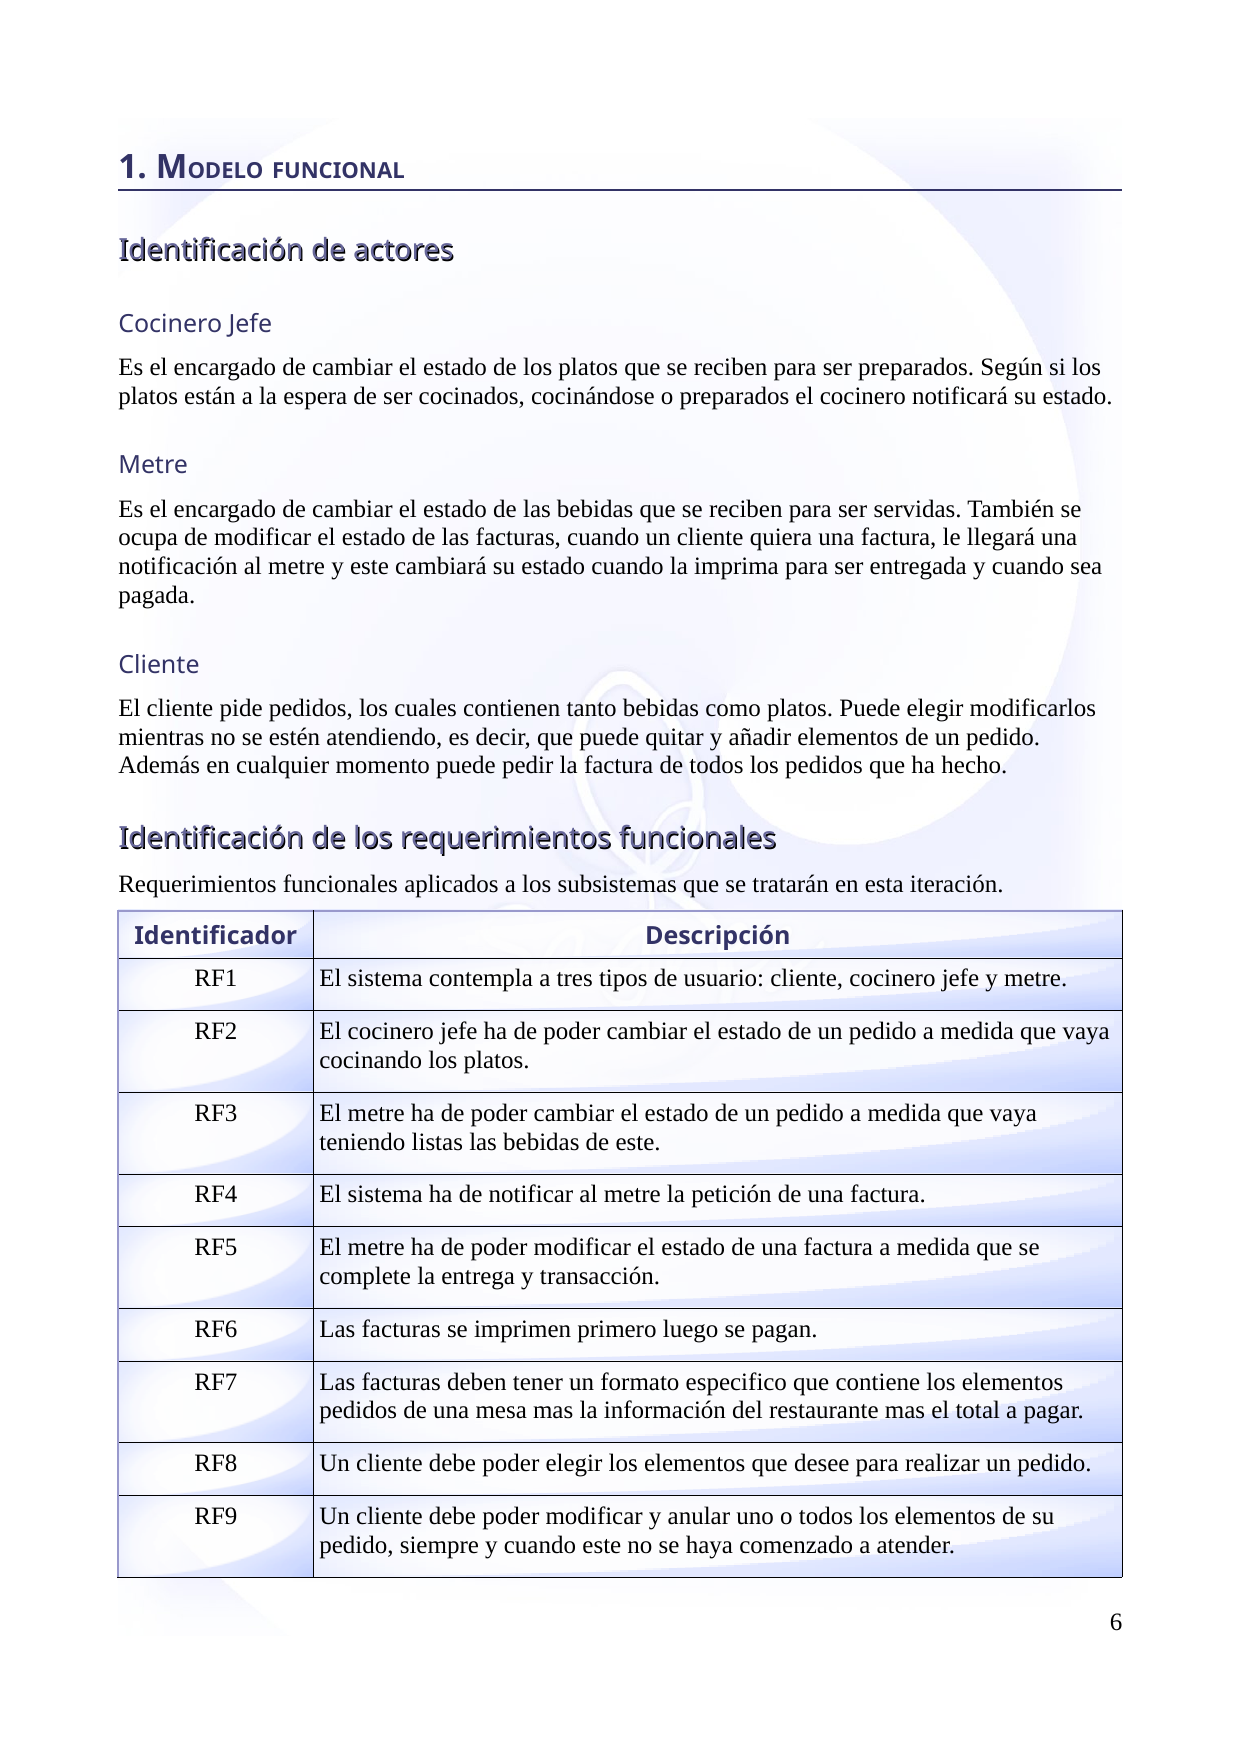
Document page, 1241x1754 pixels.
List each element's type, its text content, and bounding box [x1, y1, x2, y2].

table_cell Un cliente debe poder elegir los elementos que desee para realizar un pedido. [314, 1443, 1122, 1495]
table_header Identificador [119, 912, 313, 958]
picture [118, 118, 1122, 143]
table_cell El cocinero jefe ha de poder cambiar el estado de un pedido a medida que vaya cocinando los platos. [314, 1011, 1122, 1092]
picture [118, 856, 1122, 869]
table_cell Las facturas deben tener un formato especifico que contiene los elementos pedidos de una mesa mas la información del restaurante mas el total a pagar. [314, 1362, 1122, 1442]
picture [118, 779, 1122, 817]
table_cell RF3 [119, 1093, 313, 1173]
picture [118, 481, 1122, 494]
text Requerimientos funcionales aplicados a los subsistemas que se tratarán en esta iteración. [118, 869, 1122, 897]
subtitle Metre [118, 447, 1122, 481]
table_cell Un cliente debe poder modificar y anular uno o todos los elementos de su pedido, siempre y cuando este no se haya comenzado a atender. [314, 1496, 1122, 1577]
text Es el encargado de cambiar el estado de los platos que se reciben para ser preparados. Según si los platos están a la espera de ser cocinados, cocinándose o preparados el cocinero notificará su estado. [118, 352, 1122, 410]
table_cell El metre ha de poder cambiar el estado de un pedido a medida que vaya teniendo listas las bebidas de este. [314, 1093, 1122, 1173]
table_header Descripción [314, 912, 1122, 958]
table_cell RF8 [119, 1443, 313, 1495]
table_cell El metre ha de poder modificar el estado de una factura a medida que se complete la entrega y transacción. [314, 1227, 1122, 1308]
picture [118, 1578, 1122, 1636]
table_cell Las facturas se imprimen primero luego se pagan. [314, 1309, 1122, 1361]
subtitle 1. Modelo funcional [118, 143, 1122, 189]
table_cell El sistema ha de notificar al metre la petición de una factura. [314, 1175, 1122, 1226]
table_cell RF9 [119, 1496, 313, 1577]
table_cell RF1 [119, 959, 313, 1010]
table_cell RF6 [119, 1309, 313, 1361]
subtitle Cliente [118, 646, 1122, 680]
picture [118, 897, 1122, 910]
table_cell El sistema contempla a tres tipos de usuario: cliente, cocinero jefe y metre. [314, 959, 1122, 1010]
text Es el encargado de cambiar el estado de las bebidas que se reciben para ser servidas. También se ocupa de modificar el estado de las facturas, cuando un cliente quiera una factura, le llegará una notificación al metre y este cambiará su estado cuando la imprima para ser entregada y cuando sea pagada. [118, 494, 1122, 609]
table_cell RF2 [119, 1011, 313, 1092]
picture [118, 680, 1122, 693]
table_cell RF5 [119, 1227, 313, 1308]
table_cell RF7 [119, 1362, 313, 1442]
subtitle Identificación de actores [118, 228, 1122, 268]
picture [118, 268, 1122, 306]
picture [118, 609, 1122, 646]
picture [118, 191, 1122, 228]
picture [118, 340, 1122, 352]
subtitle Identificación de los requerimientos funcionales [118, 817, 1122, 856]
subtitle Cocinero Jefe [118, 306, 1122, 340]
table_cell RF4 [119, 1175, 313, 1226]
picture [118, 410, 1122, 447]
text El cliente pide pedidos, los cuales contienen tanto bebidas como platos. Puede elegir modificarlos mientras no se estén atendiendo, es decir, que puede quitar y añadir elementos de un pedido. Además en cualquier momento puede pedir la factura de todos los pedidos que ha hecho. [118, 693, 1122, 779]
